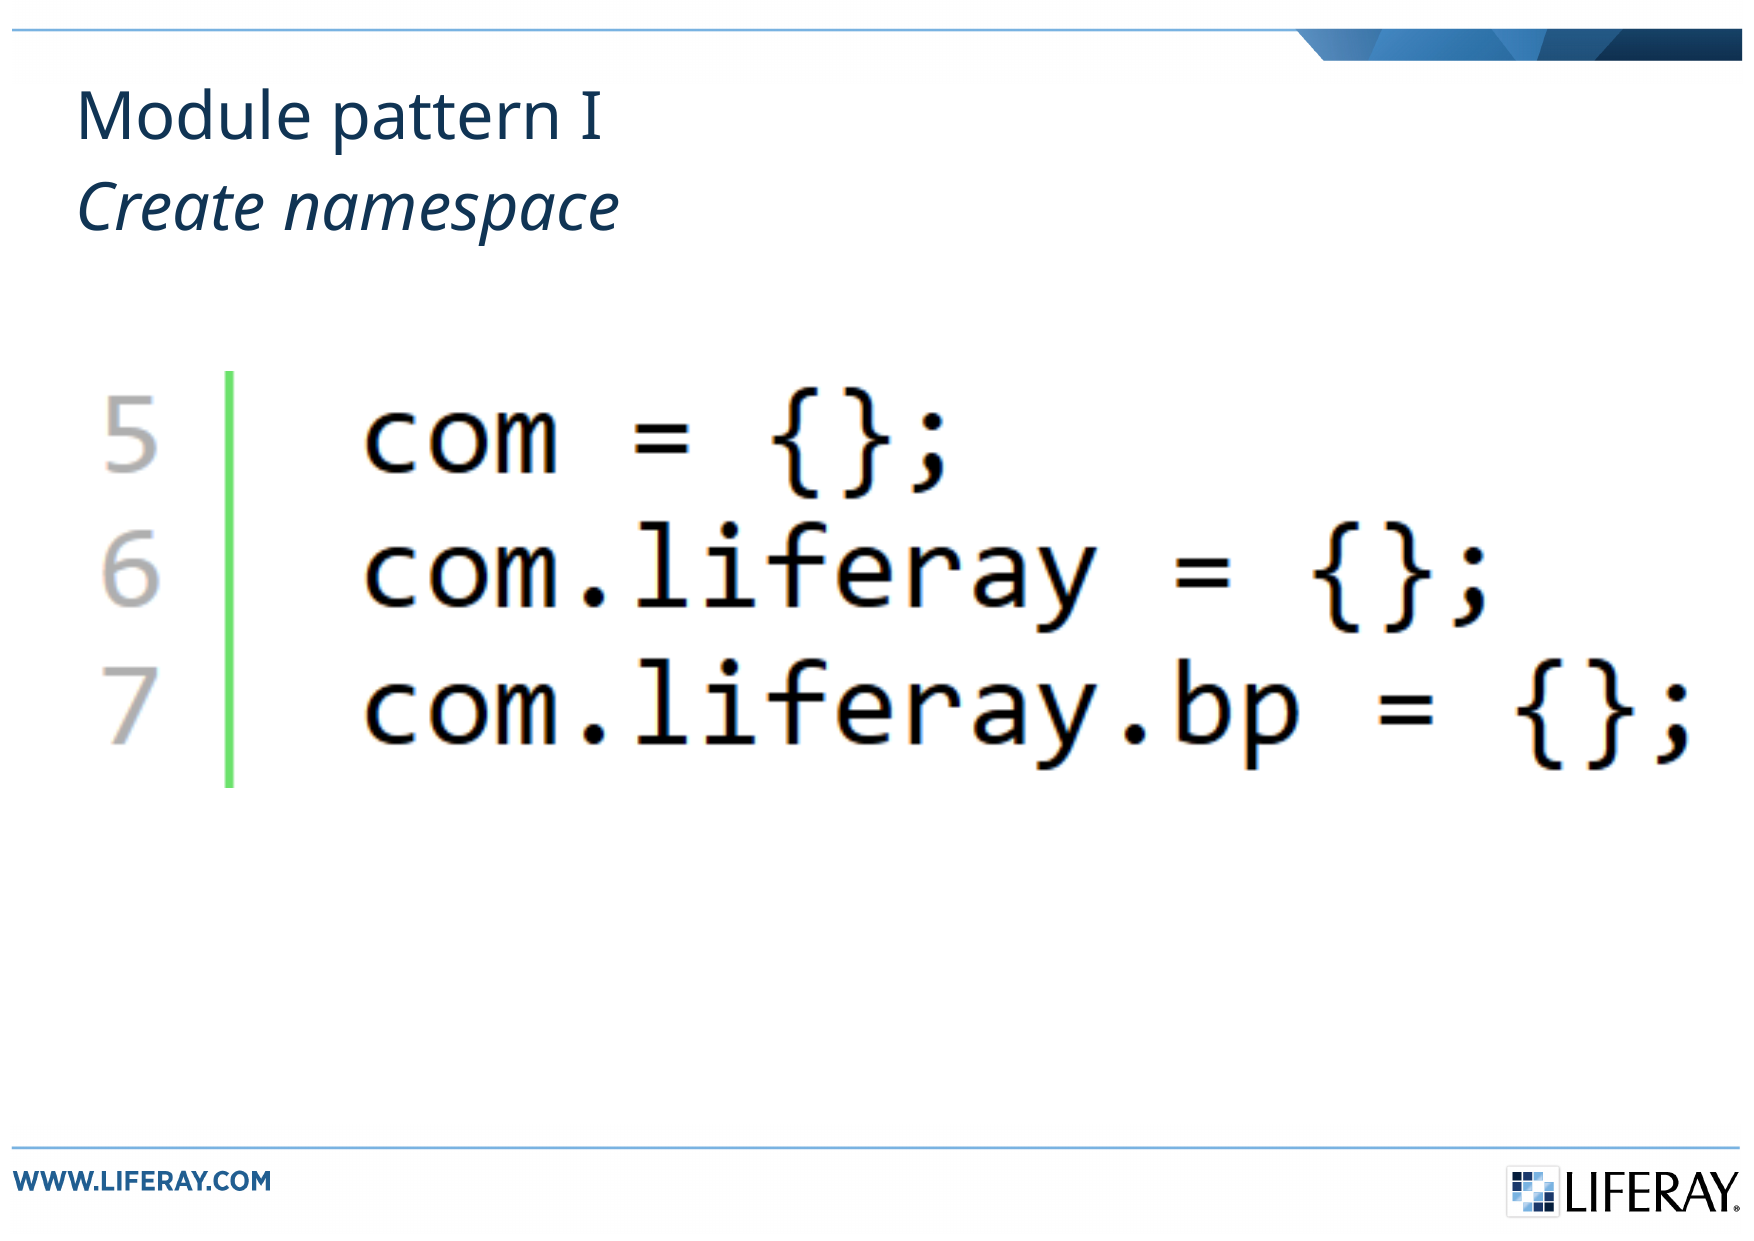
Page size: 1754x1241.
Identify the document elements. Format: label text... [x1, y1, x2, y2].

picture [75, 371, 1704, 788]
picture [10, 1124, 1741, 1234]
picture [12, 0, 1743, 84]
title Module pattern I Create namespace [75, 55, 1651, 263]
